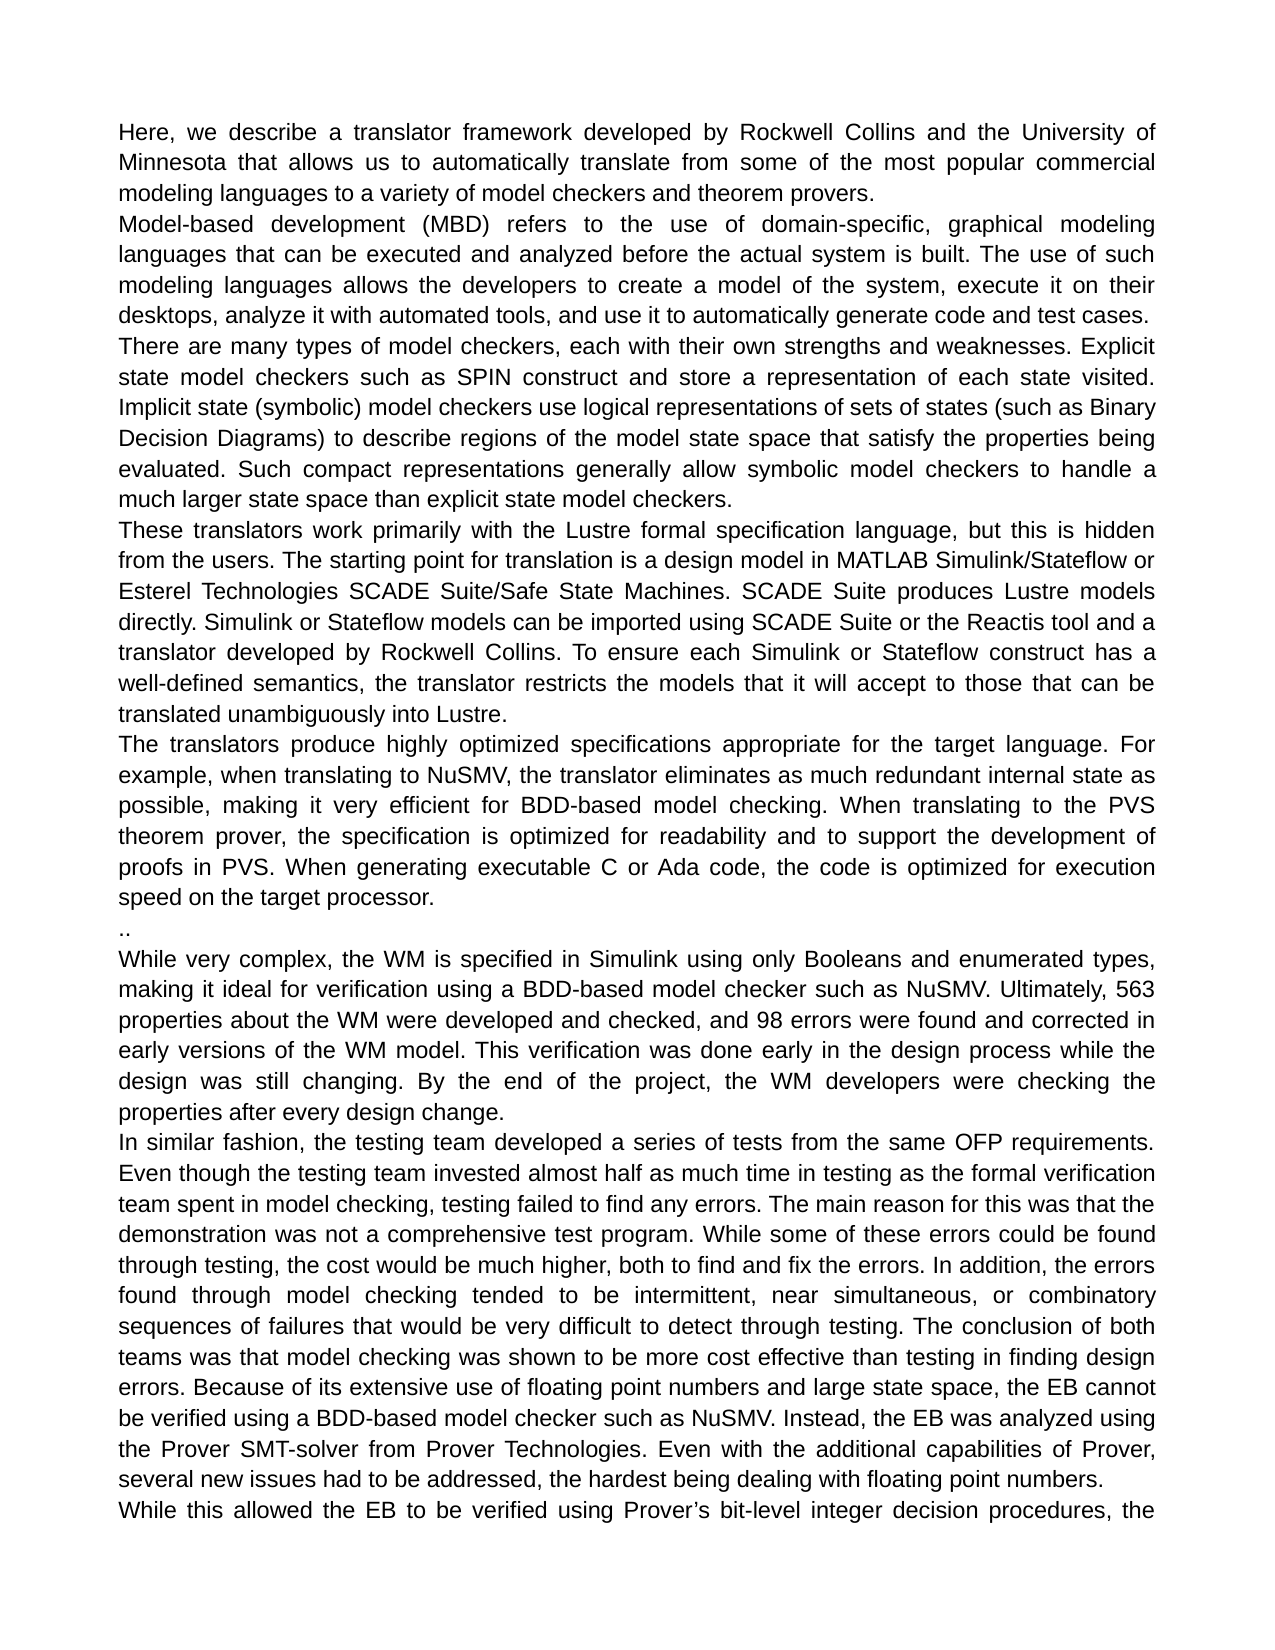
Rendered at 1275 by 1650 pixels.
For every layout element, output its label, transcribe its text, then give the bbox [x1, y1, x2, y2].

text These translators work primarily with the Lustre formal specification language, but this is hidden from the users. The starting point for translation is a design model in MATLAB Simulink/Stateflow or Esterel Technologies SCADE Suite/Safe State Machines. SCADE Suite produces Lustre models directly. Simulink or Stateflow models can be imported using SCADE Suite or the Reactis tool and a translator developed by Rockwell Collins. To ensure each Simulink or Stateflow construct has a well-defined semantics, the translator restricts the models that it will accept to those that can be translated unambiguously into Lustre. [118, 516, 1157, 727]
text While very complex, the WM is specified in Simulink using only Booleans and enumerated types, making it ideal for verification using a BDD-based model checker such as NuSMV. Ultimately, 563 properties about the WM were developed and checked, and 98 errors were found and corrected in early versions of the WM model. This verification was done early in the design process while the design was still changing. By the end of the project, the WM developers were checking the properties after every design change. [118, 945, 1157, 1125]
text Here, we describe a translator framework developed by Rockwell Collins and the University of Minnesota that allows us to automatically translate from some of the most popular commercial modeling languages to a variety of model checkers and theorem provers. [118, 118, 1157, 206]
text There are many types of model checkers, each with their own strengths and weaknesses. Explicit state model checkers such as SPIN construct and store a representation of each state visited. Implicit state (symbolic) model checkers use logical representations of sets of states (such as Binary Decision Diagrams) to describe regions of the model state space that satisfy the properties being evaluated. Such compact representations generally allow symbolic model checkers to handle a much larger state space than explicit state model checkers. [118, 332, 1157, 512]
text In similar fashion, the testing team developed a series of tests from the same OFP requirements. Even though the testing team invested almost half as much time in testing as the formal verification team spent in model checking, testing failed to find any errors. The main reason for this was that the demonstration was not a comprehensive test program. While some of these errors could be found through testing, the cost would be much higher, both to find and fix the errors. In addition, the errors found through model checking tended to be intermittent, near simultaneous, or combinatory sequences of failures that would be very difficult to detect through testing. The conclusion of both teams was that model checking was shown to be more cost effective than testing in finding design errors. Because of its extensive use of floating point numbers and large state space, the EB cannot be verified using a BDD-based model checker such as NuSMV. Instead, the EB was analyzed using the Prover SMT-solver from Prover Technologies. Even with the additional capabilities of Prover, several new issues had to be addressed, the hardest being dealing with floating point numbers. [118, 1129, 1157, 1492]
text While this allowed the EB to be verified using Prover’s bit-level integer decision procedures, the [118, 1496, 1157, 1523]
text .. [118, 914, 1157, 941]
text The translators produce highly optimized specifications appropriate for the target language. For example, when translating to NuSMV, the translator eliminates as much redundant internal state as possible, making it very efficient for BDD-based model checking. When translating to the PVS theorem prover, the specification is optimized for readability and to support the development of proofs in PVS. When generating executable C or Ada code, the code is optimized for execution speed on the target processor. [118, 731, 1157, 911]
text Model-based development (MBD) refers to the use of domain-specific, graphical modeling languages that can be executed and analyzed before the actual system is built. The use of such modeling languages allows the developers to create a model of the system, execute it on their desktops, analyze it with automated tools, and use it to automatically generate code and test cases. [118, 210, 1157, 329]
